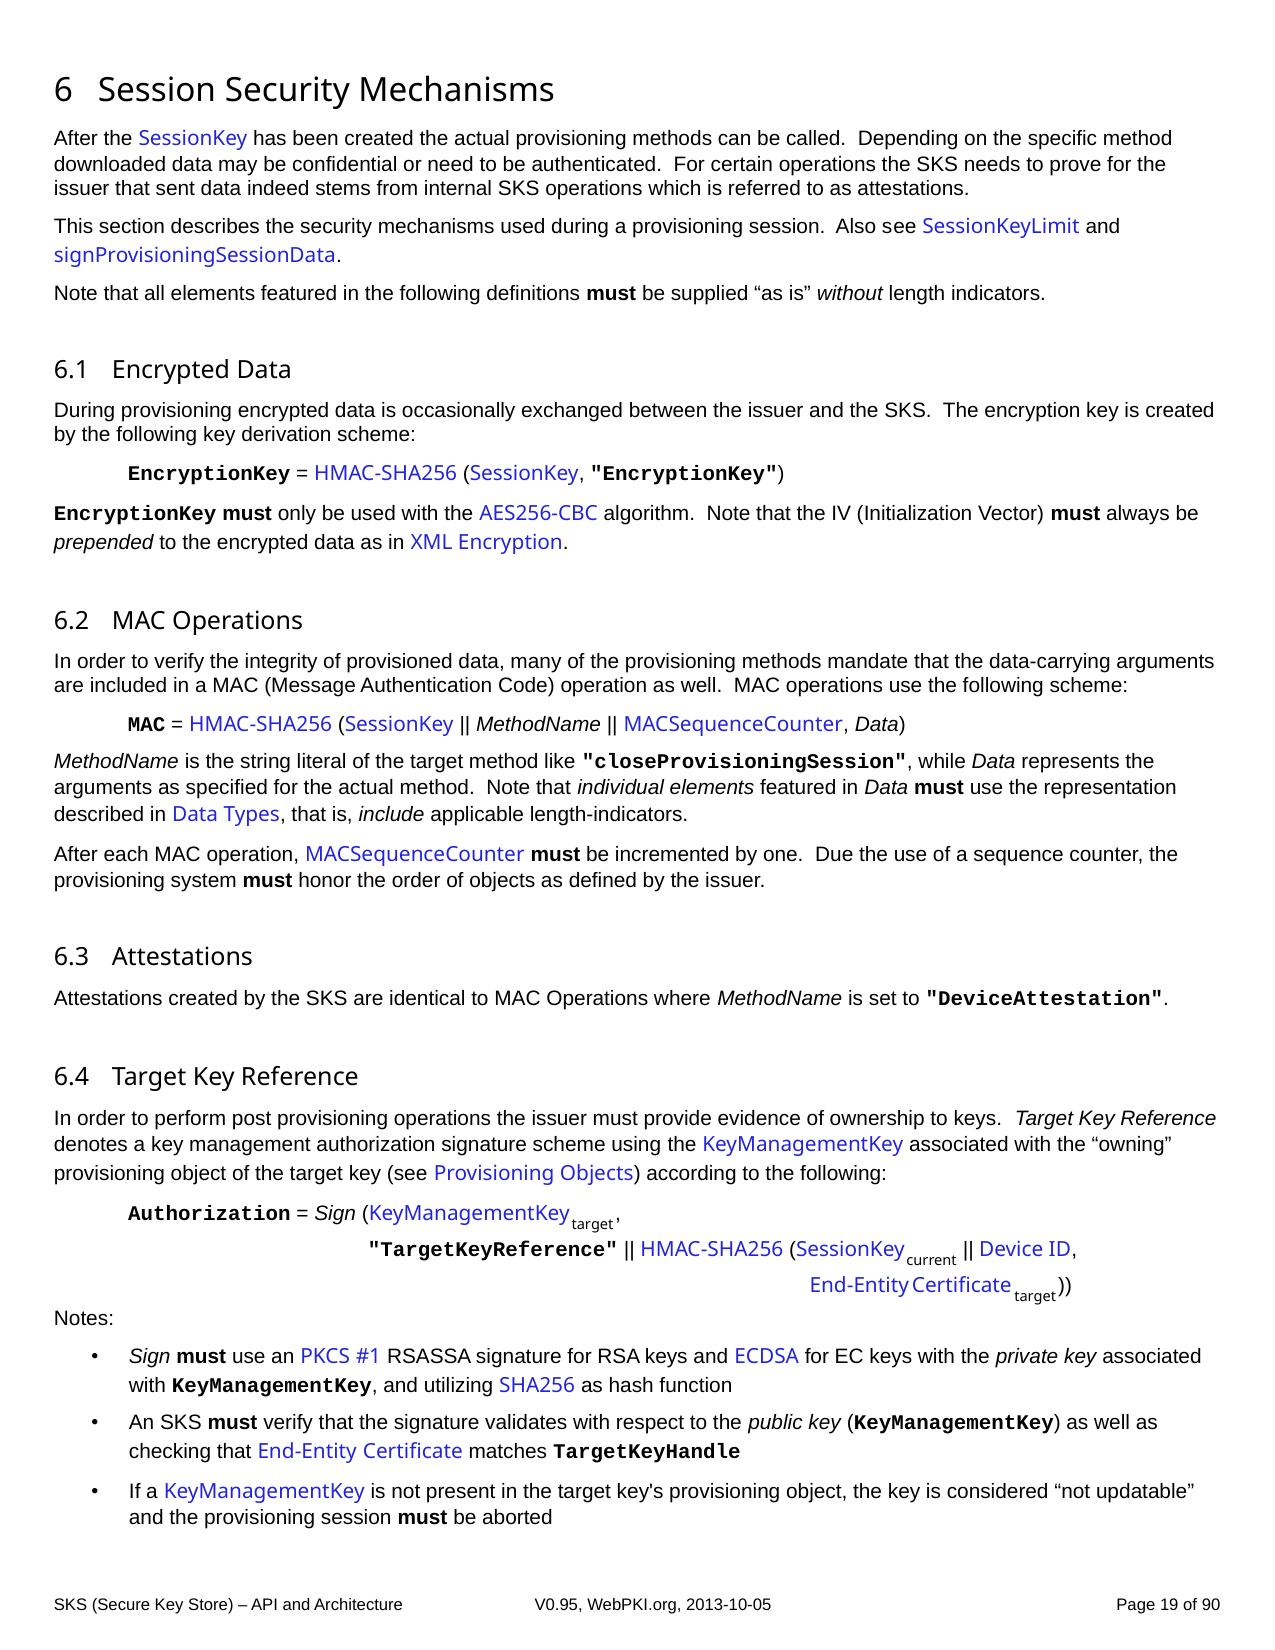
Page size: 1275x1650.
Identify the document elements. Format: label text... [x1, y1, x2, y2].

text EncryptionKey must only be used with the AES256-CBC algorithm. Note that the IV (Initialization Vector) must always be prepended to the encrypted data as in XML Encryption. [54, 498, 1221, 555]
text In order to verify the integrity of provisioned data, many of the provisioning methods mandate that the data-carrying arguments are included in a MAC (Message Authentication Code) operation as well. MAC operations use the following scheme: [54, 649, 1221, 697]
subtitle Target Key Reference [54, 1059, 1221, 1093]
subtitle MAC Operations [54, 603, 1221, 637]
subtitle Attestations [54, 939, 1221, 973]
text In order to perform post provisioning operations the issuer must provide evidence of ownership to keys. Target Key Reference denotes a key management authorization signature scheme using the KeyManagementKey associated with the “owning” provisioning object of the target key (see Provisioning Objects) according to the following: [54, 1105, 1221, 1186]
text MAC = HMAC-SHA256 (SessionKey || MethodName || MACSequenceCounter, Data) [54, 709, 1221, 737]
text During provisioning encrypted data is occasionally exchanged between the issuer and the SKS. The encryption key is created by the following key derivation scheme: [54, 398, 1221, 446]
list Sign must use an PKCS #1 RSASSA signature for RSA keys and ECDSA for EC keys with the private key associated with KeyManagementKey, and utilizing SHA256 as hash function [91, 1341, 1221, 1398]
list If a KeyManagementKey is not present in the target key's provisioning object, the key is considered “not updatable” and the provisioning session must be aborted [91, 1476, 1221, 1529]
text This section describes the security mechanisms used during a provisioning session. Also see SessionKeyLimit and signProvisioningSessionData. [54, 212, 1221, 268]
list An SKS must verify that the signature validates with respect to the public key (KeyManagementKey) as well as checking that End-Entity Certificate matches TargetKeyHandle [91, 1410, 1221, 1464]
text End-Entity Certificate target )) [54, 1270, 1221, 1306]
subtitle Encrypted Data [54, 352, 1221, 386]
text Attestations created by the SKS are identical to MAC Operations where MethodName is set to "DeviceAttestation". [54, 986, 1221, 1011]
text Notes: [54, 1306, 1221, 1330]
text Note that all elements featured in the following definitions must be supplied “as is” without length indicators. [54, 280, 1221, 304]
text EncryptionKey = HMAC-SHA256 (SessionKey, "EncryptionKey") [54, 458, 1221, 486]
text MethodName is the string literal of the target method like "closeProvisioningSession", while Data represents the arguments as specified for the actual method. Note that individual elements featured in Data must use the representation described in Data Types, that is, include applicable length-indicators. [54, 749, 1221, 827]
text Authorization = Sign (KeyManagementKey target , "TargetKeyReference" || HMAC-SHA256 (SessionKey current || Device ID, [54, 1198, 1221, 1270]
text After the SessionKey has been created the actual provisioning methods can be called. Depending on the specific method downloaded data may be confidential or need to be authenticated. For certain operations the SKS needs to prove for the issuer that sent data indeed stems from internal SKS operations which is referred to as attestations. [54, 123, 1221, 200]
text After each MAC operation, MACSequenceCounter must be incremented by one. Due the use of a sequence counter, the provisioning system must honor the order of objects as defined by the issuer. [54, 839, 1221, 892]
subtitle Session Security Mechanisms [54, 66, 1221, 111]
